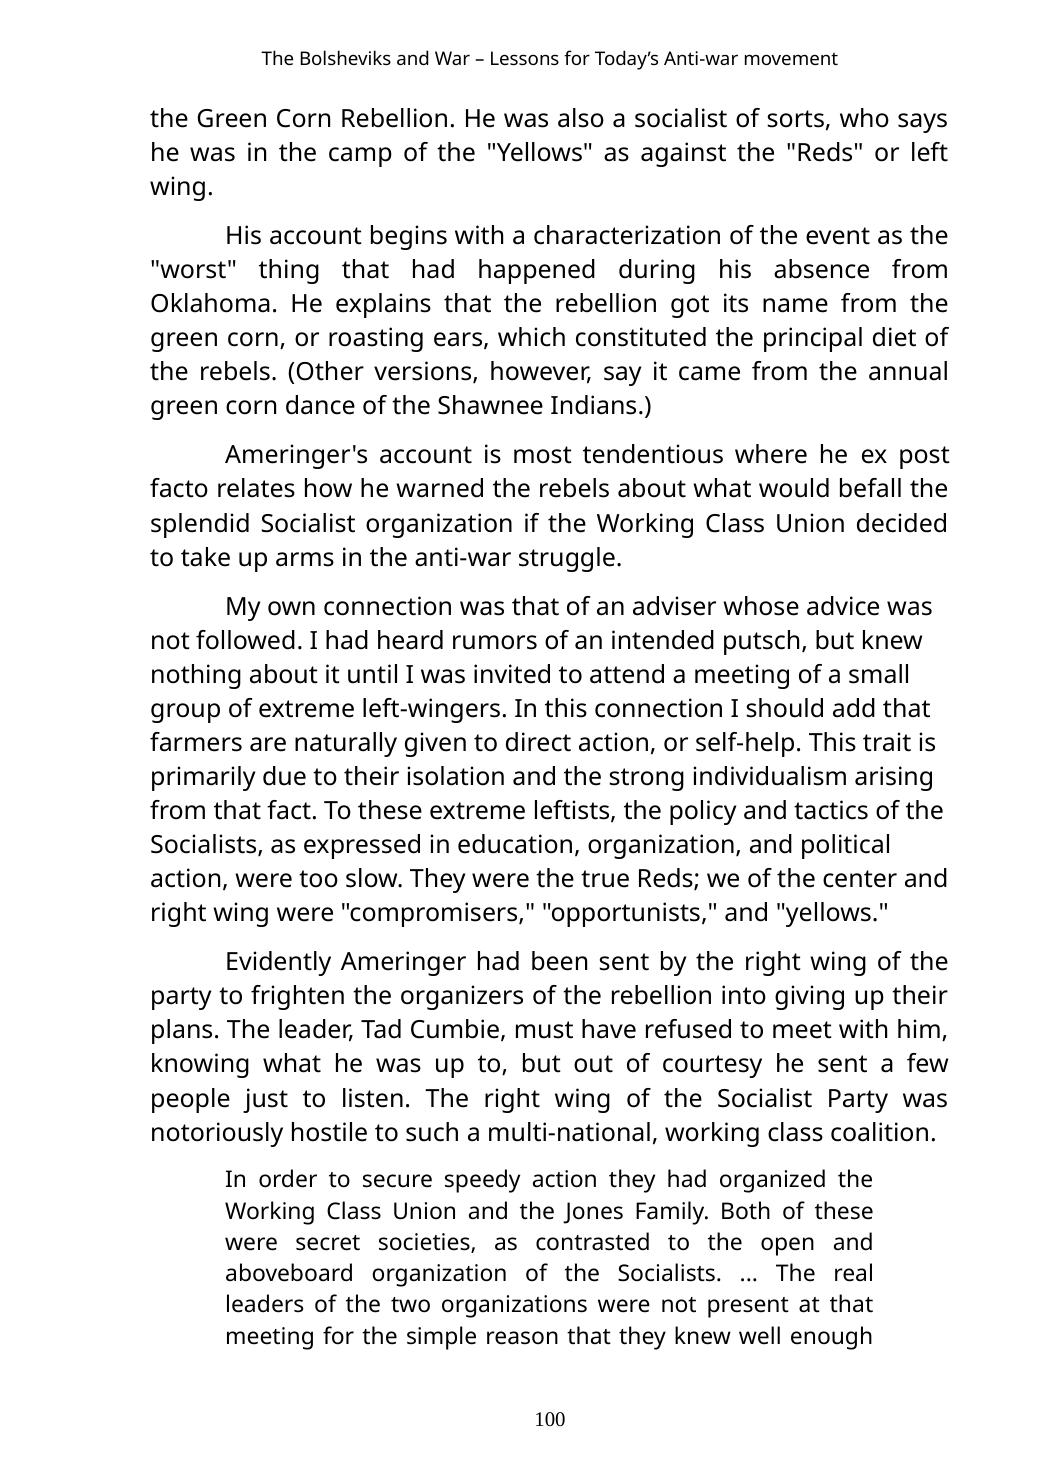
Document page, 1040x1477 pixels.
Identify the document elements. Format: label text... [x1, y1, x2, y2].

text Evidently Ameringer had been sent by the right wing of the party to frighten the organizers of the rebellion into giving up their plans. The leader, Tad Cumbie, must have refused to meet with him, knowing what he was up to, but out of courtesy he sent a few people just to listen. The right wing of the Socialist Party was notoriously hostile to such a multi-national, working class coalition. [150, 944, 949, 1148]
text My own connection was that of an adviser whose advice was not followed. I had heard rumors of an intended putsch, but knew nothing about it until I was invited to attend a meeting of a small group of extreme left-wingers. In this connection I should add that farmers are naturally given to direct action, or self-help. This trait is primarily due to their isolation and the strong individualism arising from that fact. To these extreme leftists, the policy and tactics of the Socialists, as expressed in education, organization, and political action, were too slow. They were the true Reds; we of the center and right wing were "compromisers," "opportunists," and "yellows." [150, 588, 949, 929]
text His account begins with a characterization of the event as the "worst" thing that had happened during his absence from Oklahoma. He explains that the rebellion got its name from the green corn, or roasting ears, which constituted the principal diet of the rebels. (Other versions, however, say it came from the annual green corn dance of the Shawnee Indians.) [150, 218, 949, 422]
text Ameringer's account is most tendentious where he ex post facto relates how he warned the rebels about what would befall the splendid Socialist organization if the Working Class Union decided to take up arms in the anti-war struggle. [150, 437, 949, 573]
text In order to secure speedy action they had organized the Working Class Union and the Jones Family. Both of these were secret societies, as contrasted to the open and aboveboard organization of the Socialists. ... The real leaders of the two organizations were not present at that meeting for the simple reason that they knew well enough [225, 1163, 874, 1351]
text the Green Corn Rebellion. He was also a socialist of sorts, who says he was in the camp of the "Yellows" as against the "Reds" or left wing. [150, 101, 949, 203]
